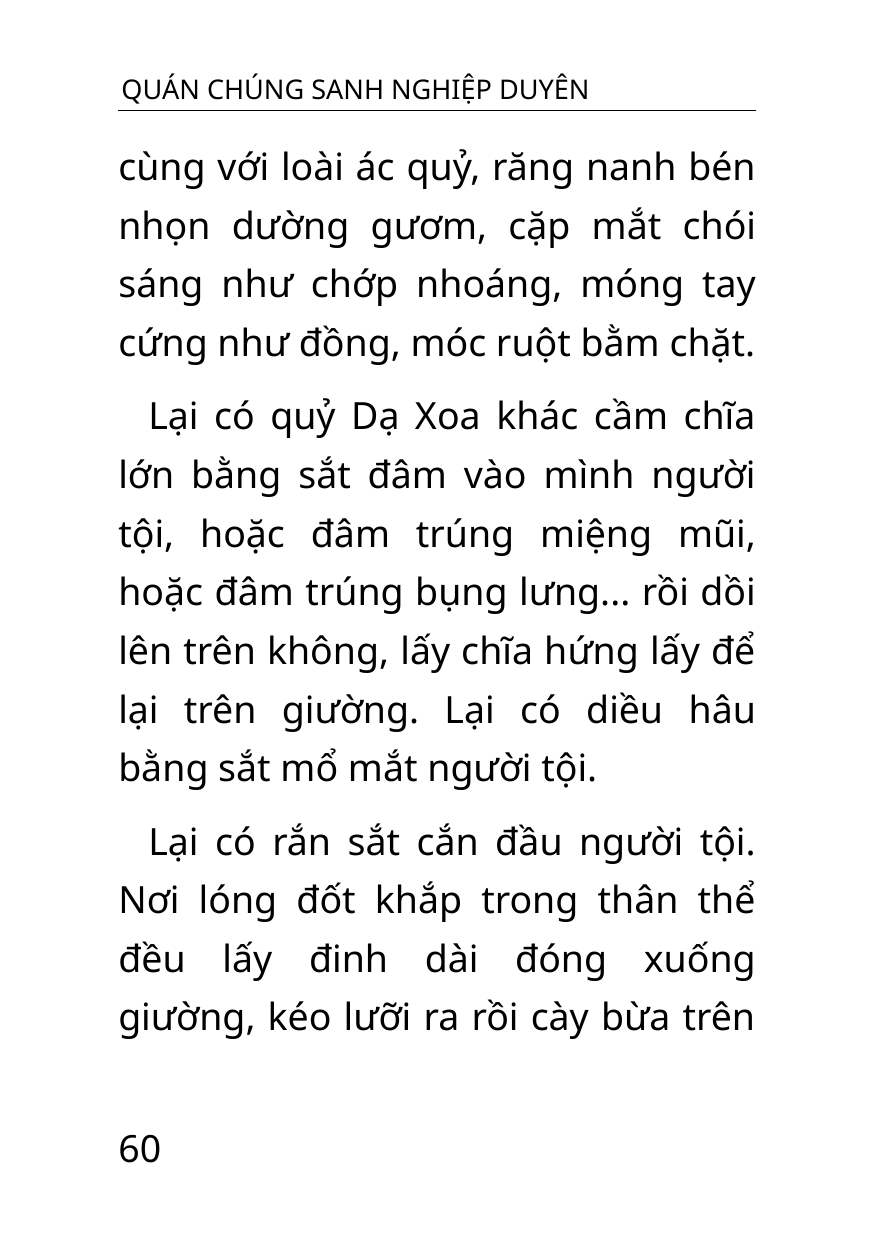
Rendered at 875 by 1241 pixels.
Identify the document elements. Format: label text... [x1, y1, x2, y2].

text Lại có rắn sắt cắn đầu người tội. Nơi lóng đốt khắp trong thân thể đều lấy đinh dài đóng xuống giường, kéo lưỡi ra rồi cày bừa trên [118, 815, 756, 1042]
text Lại có quỷ Dạ Xoa khác cầm chĩa lớn bằng sắt đâm vào mình người tội, hoặc đâm trúng miệng mũi, hoặc đâm trúng bụng lưng... rồi dồi lên trên không, lấy chĩa hứng lấy để lại trên giường. Lại có diều hâu bằng sắt mổ mắt người tội. [118, 390, 756, 793]
text cùng với loài ác quỷ, răng nanh bén nhọn dường gươm, cặp mắt chói sáng như chớp nhoáng, móng tay cứng như đồng, móc ruột bằm chặt. [118, 141, 756, 367]
